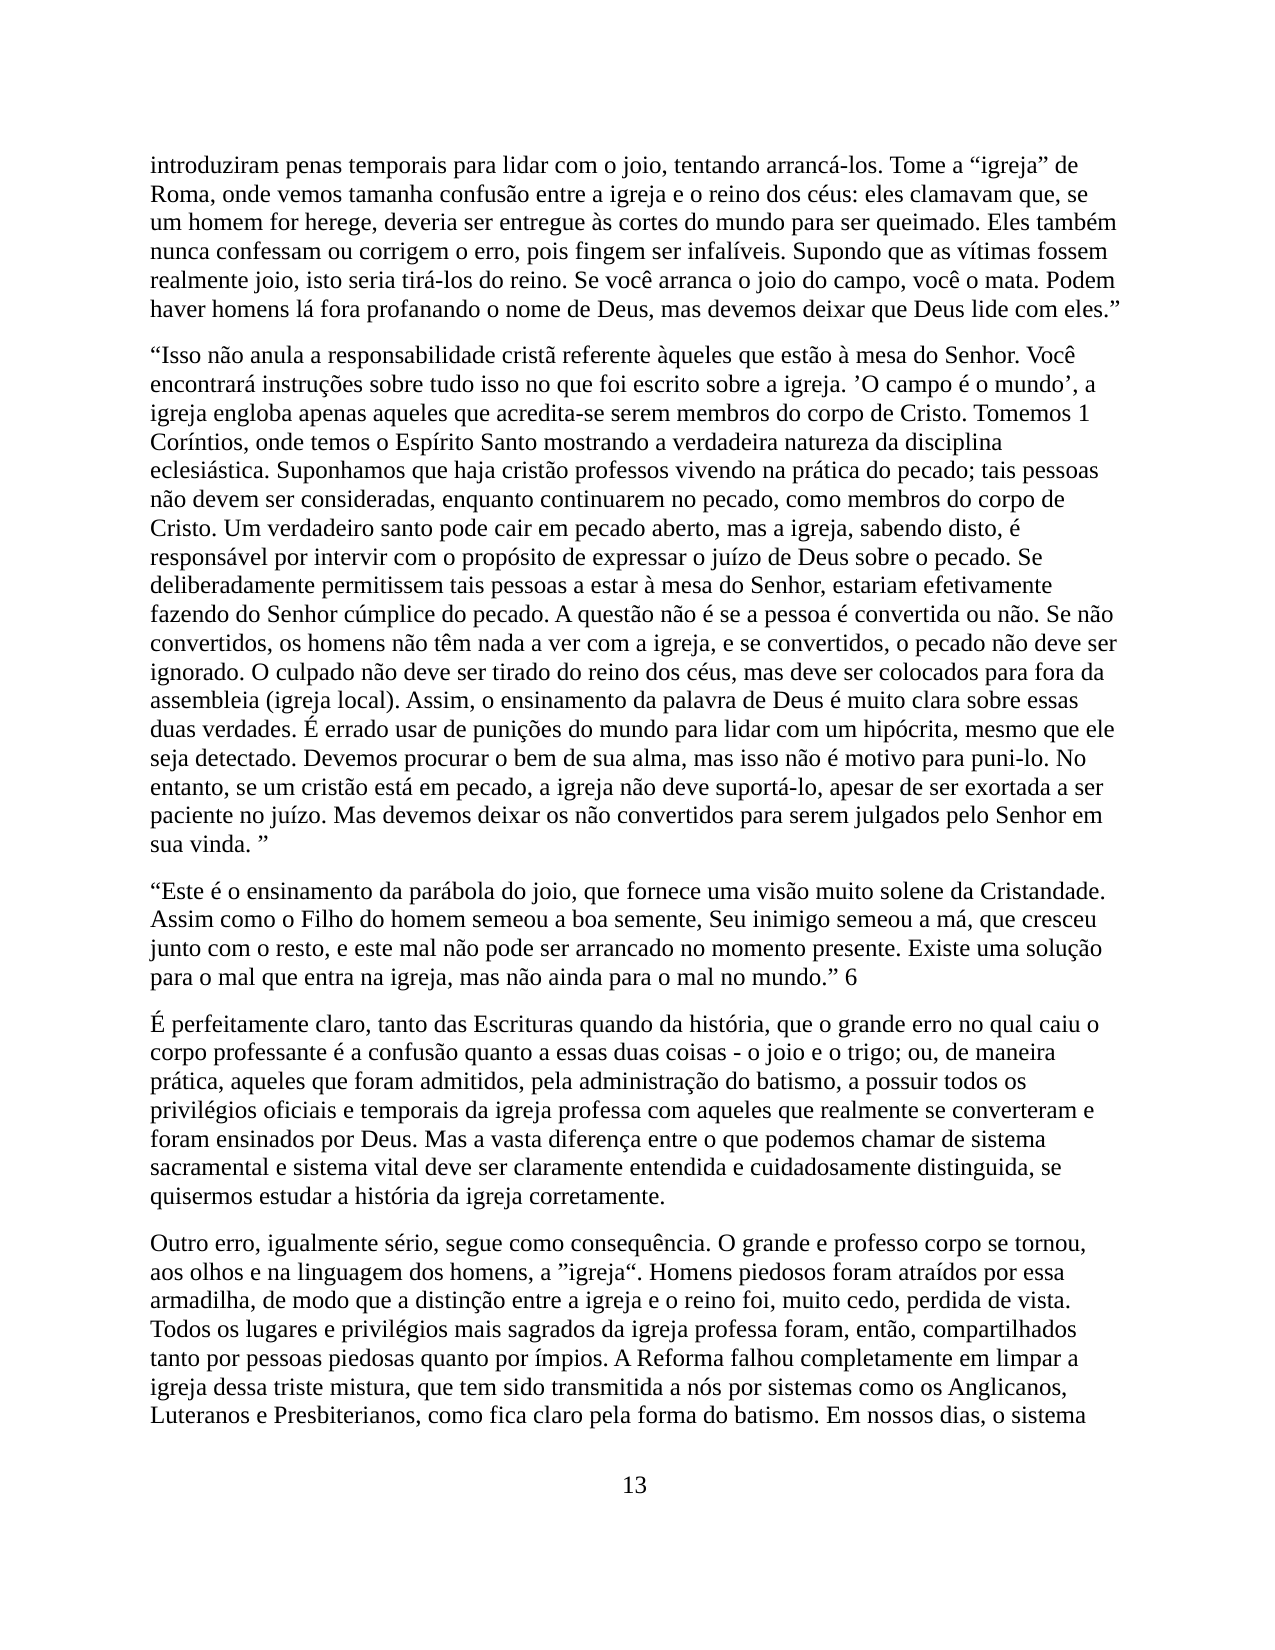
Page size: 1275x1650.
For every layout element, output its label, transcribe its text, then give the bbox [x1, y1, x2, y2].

text “Isso não anula a responsabilidade cristã referente àqueles que estão à mesa do Senhor. Você encontrará instruções sobre tudo isso no que foi escrito sobre a igreja. ’O campo é o mundo’, a igreja engloba apenas aqueles que acredita-se serem membros do corpo de Cristo. Tomemos 1 Coríntios, onde temos o Espírito Santo mostrando a verdadeira natureza da disciplina eclesiástica. Suponhamos que haja cristão professos vivendo na prática do pecado; tais pessoas não devem ser consideradas, enquanto continuarem no pecado, como membros do corpo de Cristo. Um verdadeiro santo pode cair em pecado aberto, mas a igreja, sabendo disto, é responsável por intervir com o propósito de expressar o juízo de Deus sobre o pecado. Se deliberadamente permitissem tais pessoas a estar à mesa do Senhor, estariam efetivamente fazendo do Senhor cúmplice do pecado. A questão não é se a pessoa é convertida ou não. Se não convertidos, os homens não têm nada a ver com a igreja, e se convertidos, o pecado não deve ser ignorado. O culpado não deve ser tirado do reino dos céus, mas deve ser colocados para fora da assembleia (igreja local). Assim, o ensinamento da palavra de Deus é muito clara sobre essas duas verdades. É errado usar de punições do mundo para lidar com um hipócrita, mesmo que ele seja detectado. Devemos procurar o bem de sua alma, mas isso não é motivo para puni-lo. No entanto, se um cristão está em pecado, a igreja não deve suportá-lo, apesar de ser exortada a ser paciente no juízo. Mas devemos deixar os não convertidos para serem julgados pelo Senhor em sua vinda. ” [150, 340, 1125, 858]
text Outro erro, igualmente sério, segue como consequência. O grande e professo corpo se tornou, aos olhos e na linguagem dos homens, a ”igreja“. Homens piedosos foram atraídos por essa armadilha, de modo que a distinção entre a igreja e o reino foi, muito cedo, perdida de vista. Todos os lugares e privilégios mais sagrados da igreja professa foram, então, compartilhados tanto por pessoas piedosas quanto por ímpios. A Reforma falhou completamente em limpar a igreja dessa triste mistura, que tem sido transmitida a nós por sistemas como os Anglicanos, Luteranos e Presbiterianos, como fica claro pela forma do batismo. Em nossos dias, o sistema [150, 1228, 1125, 1429]
text introduziram penas temporais para lidar com o joio, tentando arrancá-los. Tome a “igreja” de Roma, onde vemos tamanha confusão entre a igreja e o reino dos céus: eles clamavam que, se um homem for herege, deveria ser entregue às cortes do mundo para ser queimado. Eles também nunca confessam ou corrigem o erro, pois fingem ser infalíveis. Supondo que as vítimas fossem realmente joio, isto seria tirá-los do reino. Se você arranca o joio do campo, você o mata. Podem haver homens lá fora profanando o nome de Deus, mas devemos deixar que Deus lide com eles.” [150, 150, 1125, 322]
text É perfeitamente claro, tanto das Escrituras quando da história, que o grande erro no qual caiu o corpo professante é a confusão quanto a essas duas coisas - o joio e o trigo; ou, de maneira prática, aqueles que foram admitidos, pela administração do batismo, a possuir todos os privilégios oficiais e temporais da igreja professa com aqueles que realmente se converteram e foram ensinados por Deus. Mas a vasta diferença entre o que podemos chamar de sistema sacramental e sistema vital deve ser claramente entendida e cuidadosamente distinguida, se quisermos estudar a história da igreja corretamente. [150, 1009, 1125, 1210]
text “Este é o ensinamento da parábola do joio, que fornece uma visão muito solene da Cristandade. Assim como o Filho do homem semeou a boa semente, Seu inimigo semeou a má, que cresceu junto com o resto, e este mal não pode ser arrancado no momento presente. Existe uma solução para o mal que entra na igreja, mas não ainda para o mal no mundo.” 6 [150, 876, 1125, 991]
